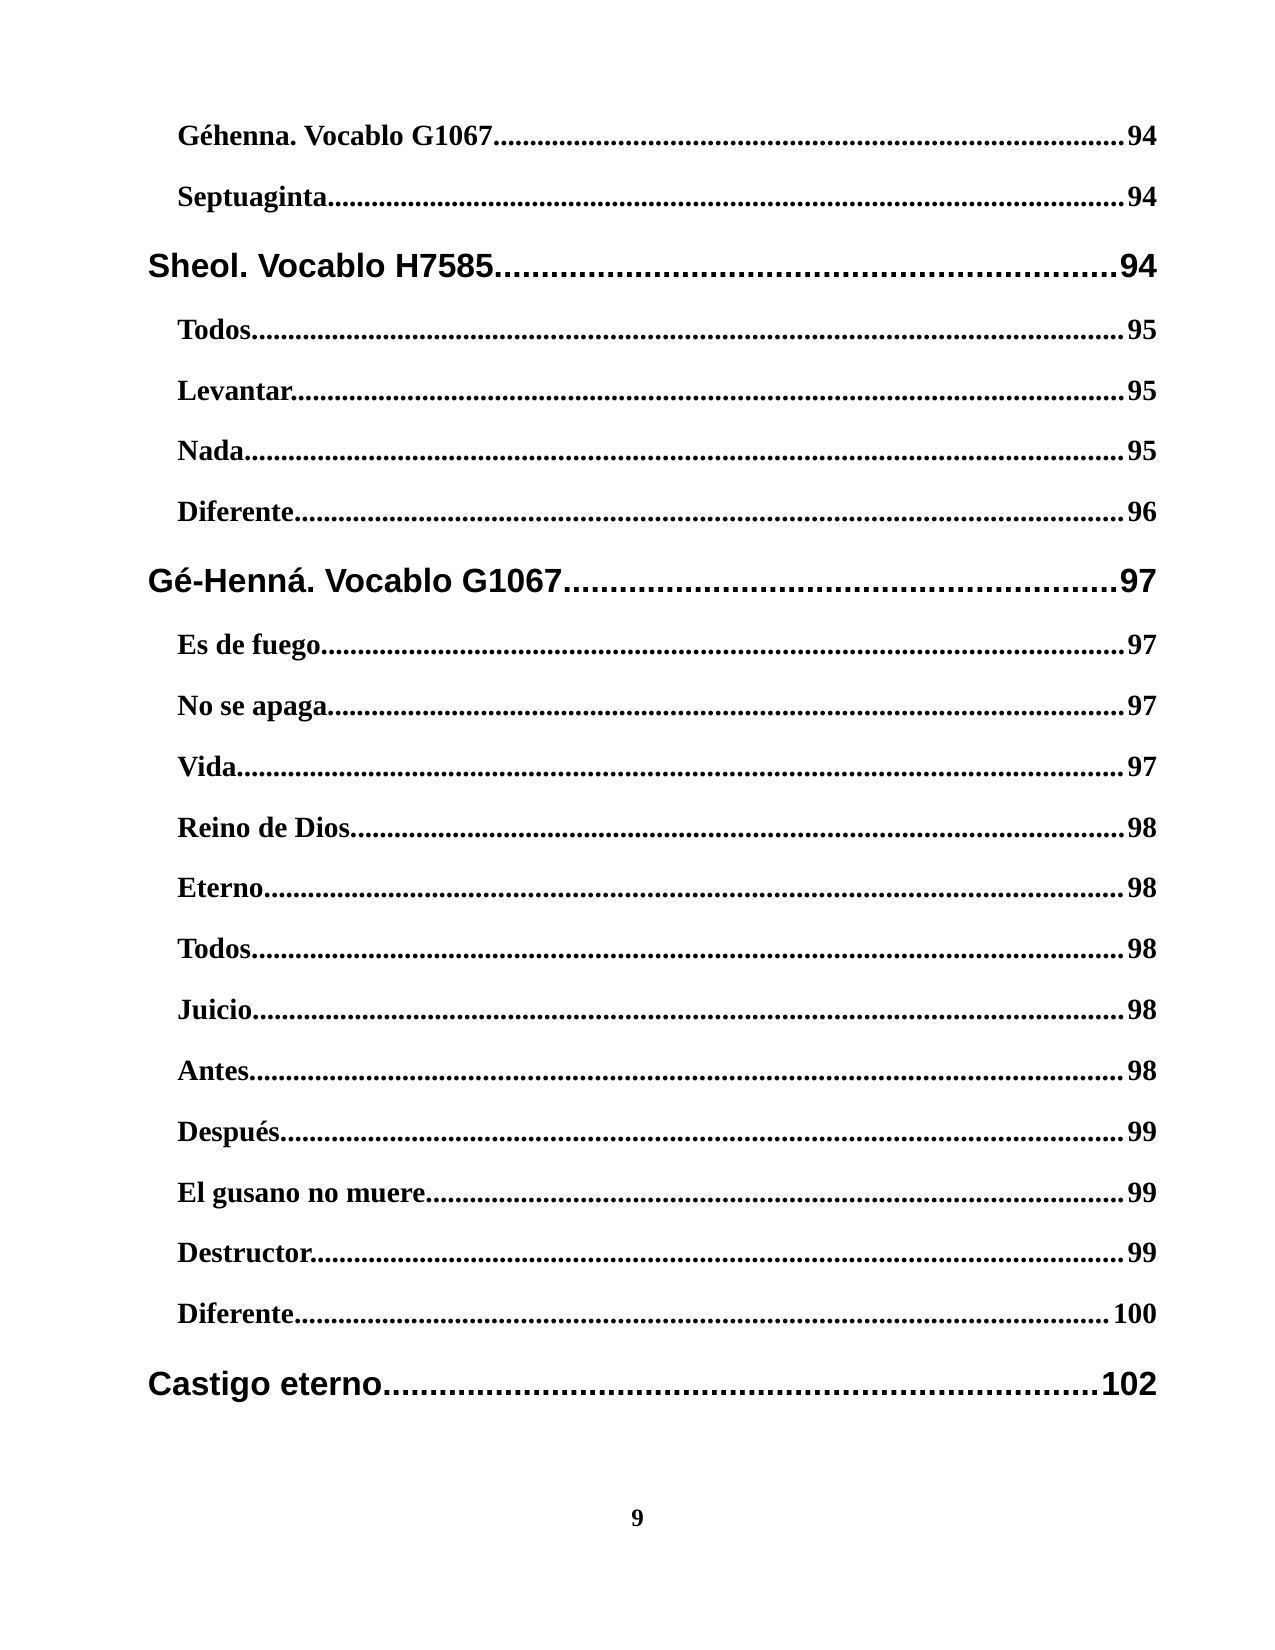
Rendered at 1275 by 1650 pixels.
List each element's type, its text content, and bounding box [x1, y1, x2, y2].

subtitle Septuaginta. 94 [177, 179, 1157, 213]
subtitle Diferente. 100 [177, 1296, 1157, 1330]
subtitle Eterno. 98 [177, 870, 1157, 904]
subtitle Sheol. Vocablo H7585. 94 [148, 246, 1157, 285]
subtitle No se apaga. 97 [177, 688, 1157, 722]
subtitle Juicio. 98 [177, 992, 1157, 1026]
subtitle Géhenna. Vocablo G1067. 94 [177, 118, 1157, 152]
subtitle Destructor. 99 [177, 1235, 1157, 1269]
subtitle Reino de Dios. 98 [177, 809, 1157, 843]
subtitle Gé-Henná. Vocablo G1067. 97 [148, 561, 1157, 600]
subtitle Todos. 98 [177, 931, 1157, 965]
subtitle Vida. 97 [177, 749, 1157, 782]
subtitle Castigo eterno. 102 [148, 1363, 1157, 1402]
subtitle Todos. 95 [177, 312, 1157, 346]
subtitle Levantar. 95 [177, 373, 1157, 406]
subtitle El gusano no muere. 99 [177, 1174, 1157, 1208]
subtitle Es de fuego. 97 [177, 627, 1157, 661]
subtitle Nada. 95 [177, 433, 1157, 467]
subtitle Después. 99 [177, 1114, 1157, 1147]
subtitle Diferente. 96 [177, 494, 1157, 528]
subtitle Antes. 98 [177, 1053, 1157, 1087]
